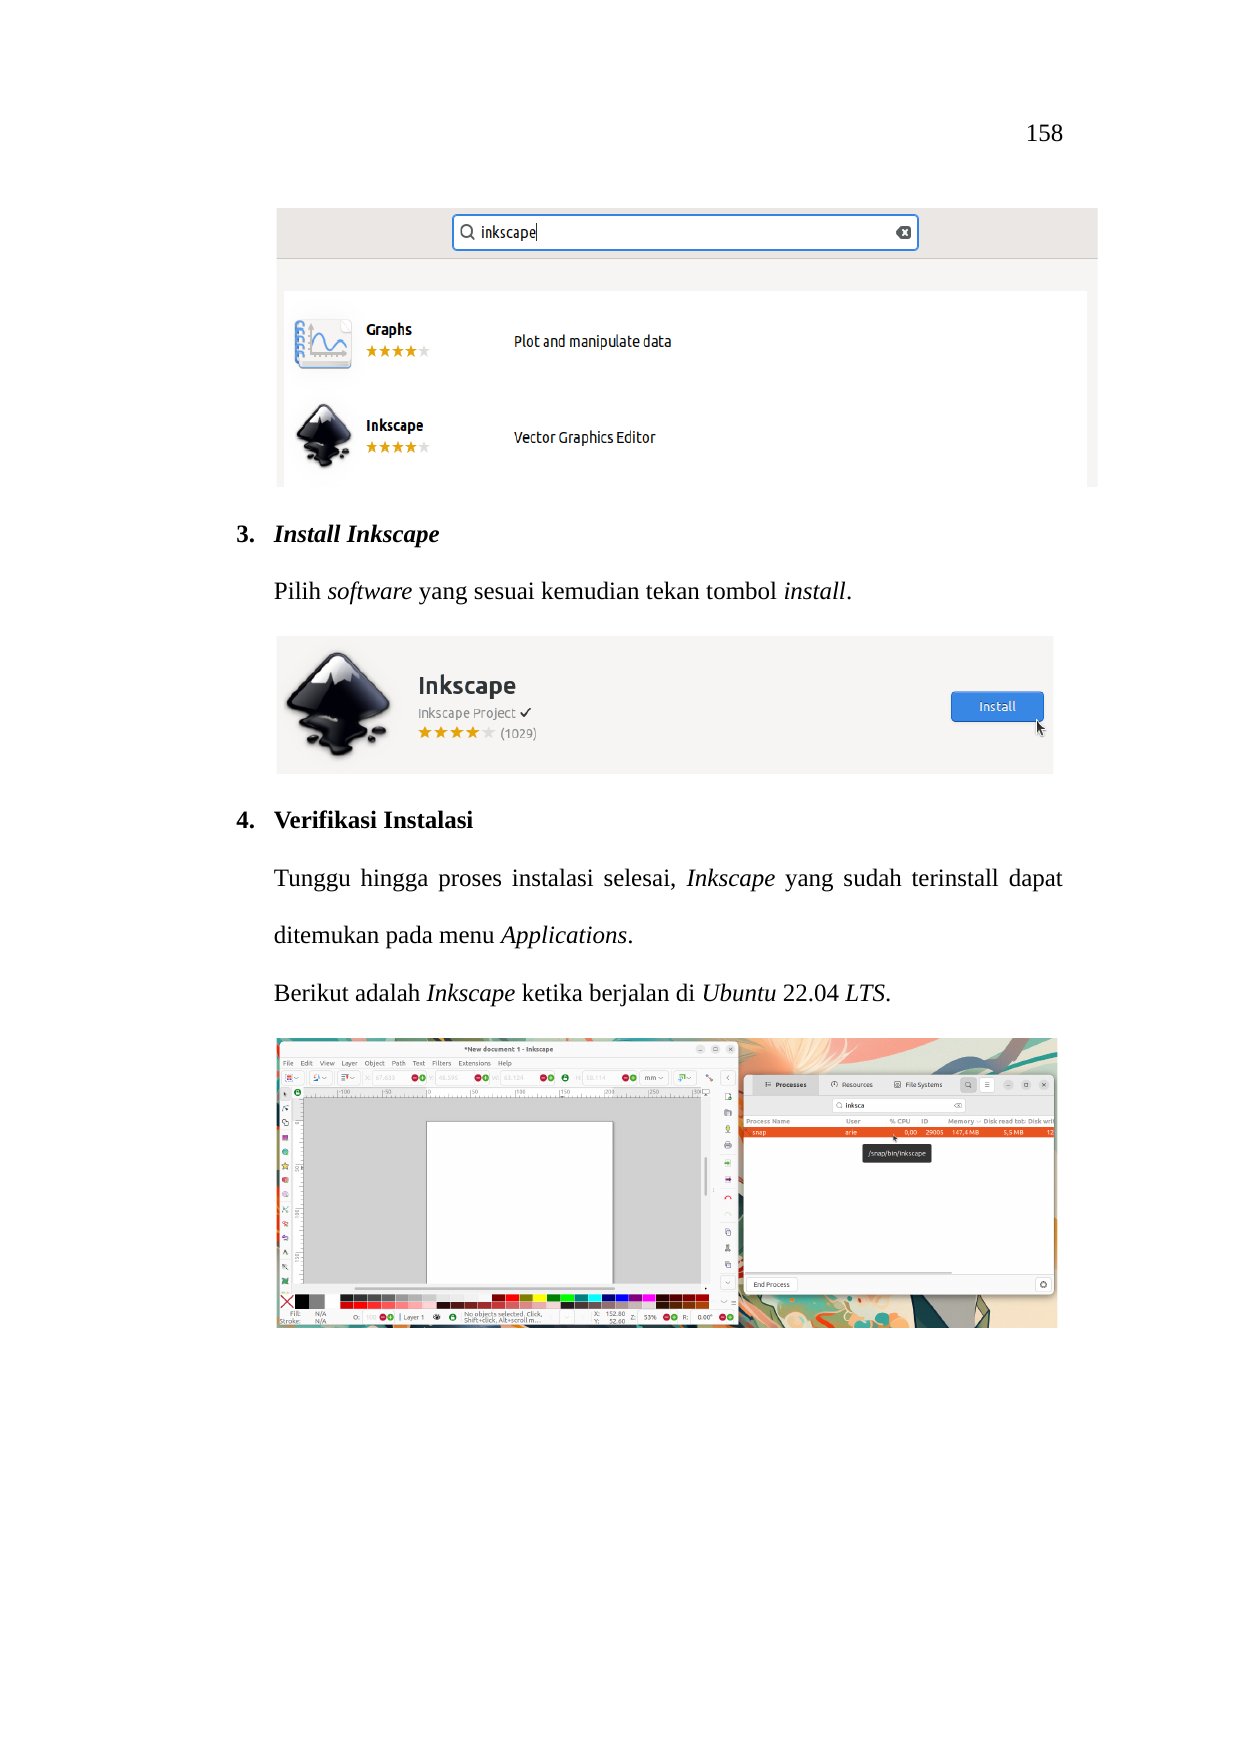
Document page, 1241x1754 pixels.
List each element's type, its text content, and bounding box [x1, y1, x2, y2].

list Berikut adalah Inkscape ketika berjalan di Ubuntu 22.04 LTS. [236, 978, 1063, 1007]
list Pilih software yang sesuai kemudian tekan tombol install. [236, 576, 1063, 605]
picture [276, 1038, 1058, 1328]
picture [276, 208, 1098, 487]
list Install Inkscape [236, 519, 1063, 547]
list Verifikasi Instalasi [236, 806, 1063, 834]
picture [276, 636, 1054, 774]
list Tunggu hingga proses instalasi selesai, Inkscape yang sudah terinstall dapat ditemukan pada menu Applications. [236, 863, 1063, 949]
